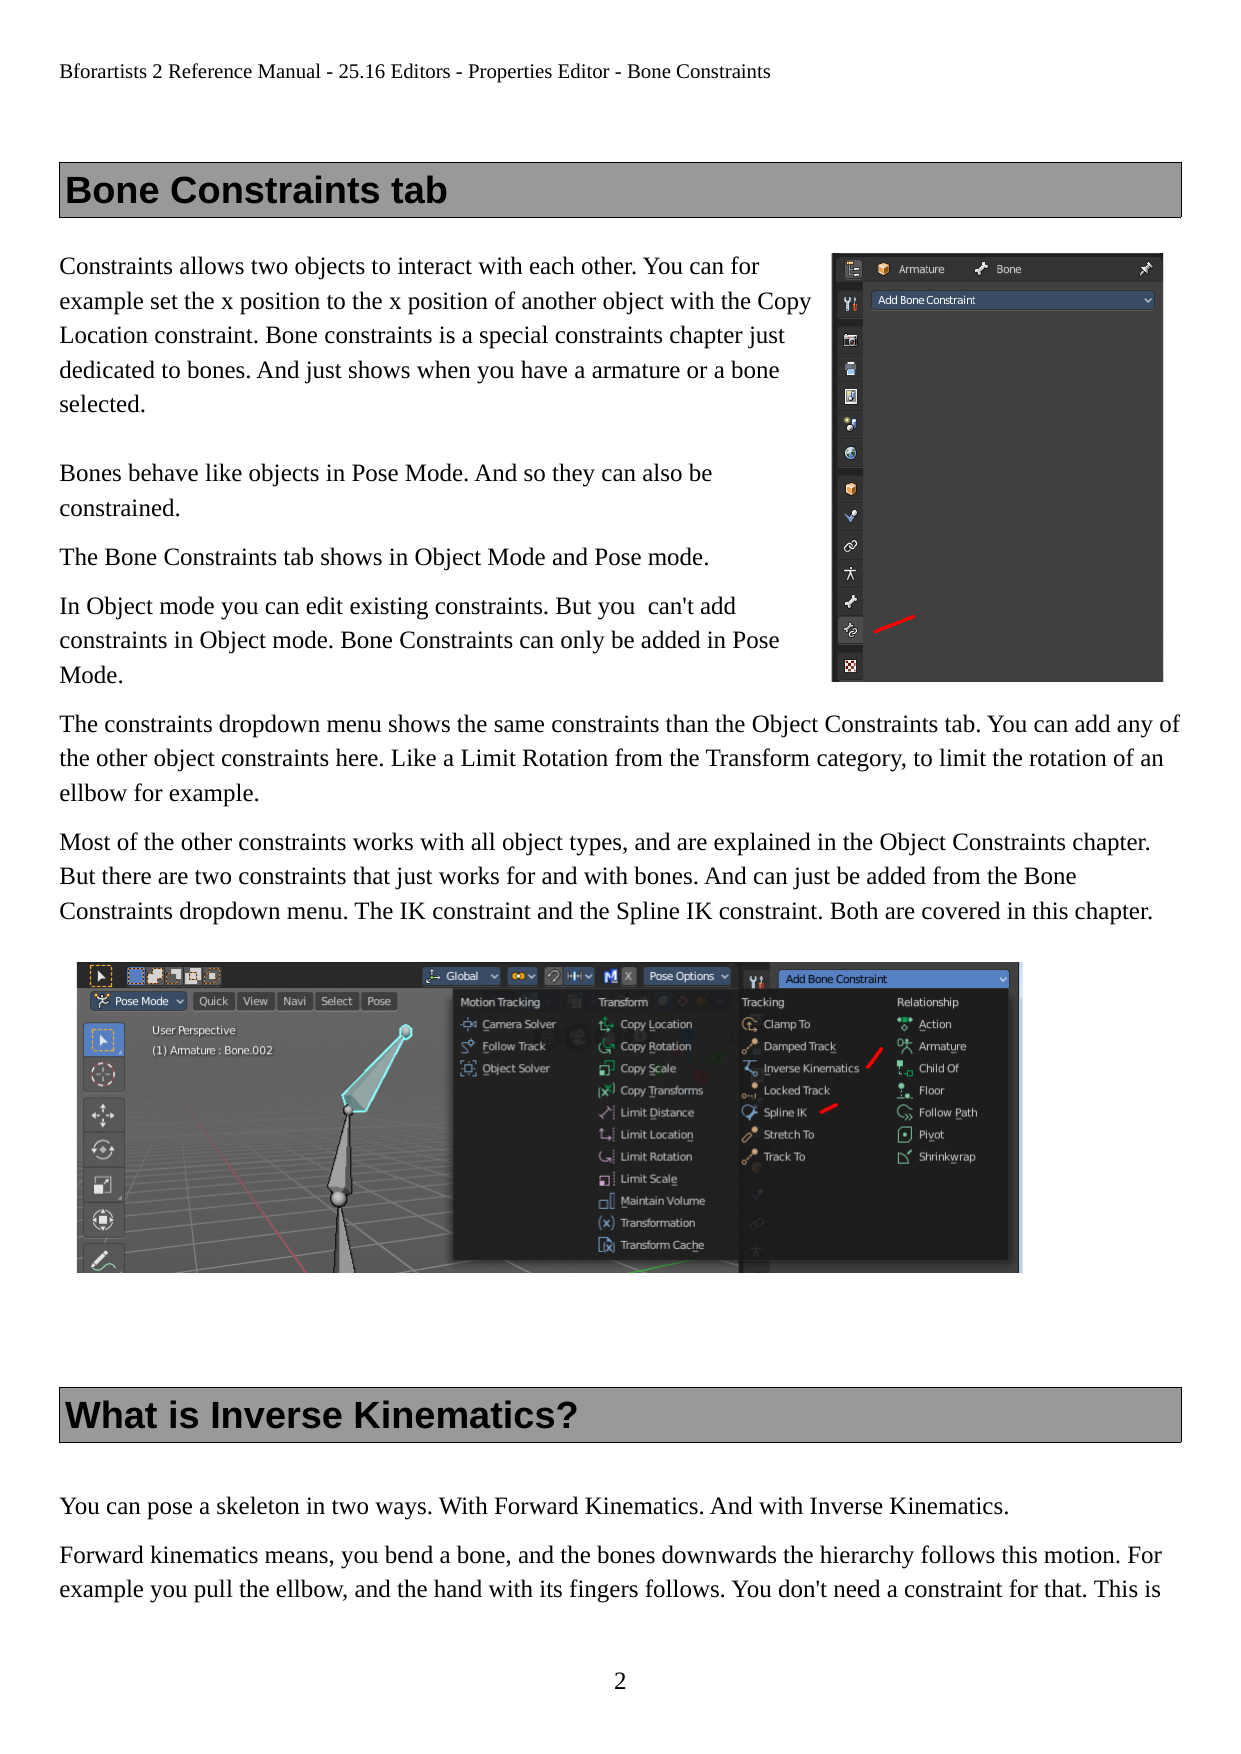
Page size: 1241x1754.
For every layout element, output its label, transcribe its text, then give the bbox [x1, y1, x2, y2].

picture [76, 962, 1023, 1273]
text Constraints allows two objects to interact with each other. You can for example set the x position to the x position of another object with the Copy Location constraint. Bone constraints is a special constraints chapter just dedicated to bones. And just shows when you have a armature or a bone selected. [59, 251, 1181, 418]
text In Object mode you can edit existing constraints. But you can't add constraints in Object mode. Bone Constraints can only be added in Pose Mode. [59, 591, 1181, 689]
text The constraints dropdown menu shows the same constraints than the Object Constraints tab. You can add any of the other object constraints here. Like a Limit Rotation from the Transform category, to limit the rotation of an ellbow for example. [59, 709, 1181, 807]
text Bones behave like objects in Pose Mode. And so they can also be constrained. [59, 458, 831, 522]
table_header Bone Constraints tab [60, 163, 1181, 217]
text You can pose a skeleton in two ways. With Forward Kinematics. And with Inverse Kinematics. [59, 1491, 1181, 1520]
table_header What is Inverse Kinematics? [60, 1388, 1181, 1442]
text Most of the other constraints works with all object types, and are explained in the Object Constraints chapter. But there are two constraints that just works for and with bones. And can just be added from the Bone Constraints dropdown menu. The IK constraint and the Spline IK constraint. Both are covered in this chapter. [59, 827, 1181, 925]
text Forward kinematics means, you bend a bone, and the bones downwards the hierarchy follows this motion. For example you pull the ellbow, and the hand with its fingers follows. You don't need a constraint for that. This is [59, 1540, 1181, 1603]
text The Bone Constraints tab shows in Object Mode and Pose mode. [59, 542, 831, 571]
picture [831, 253, 1164, 682]
